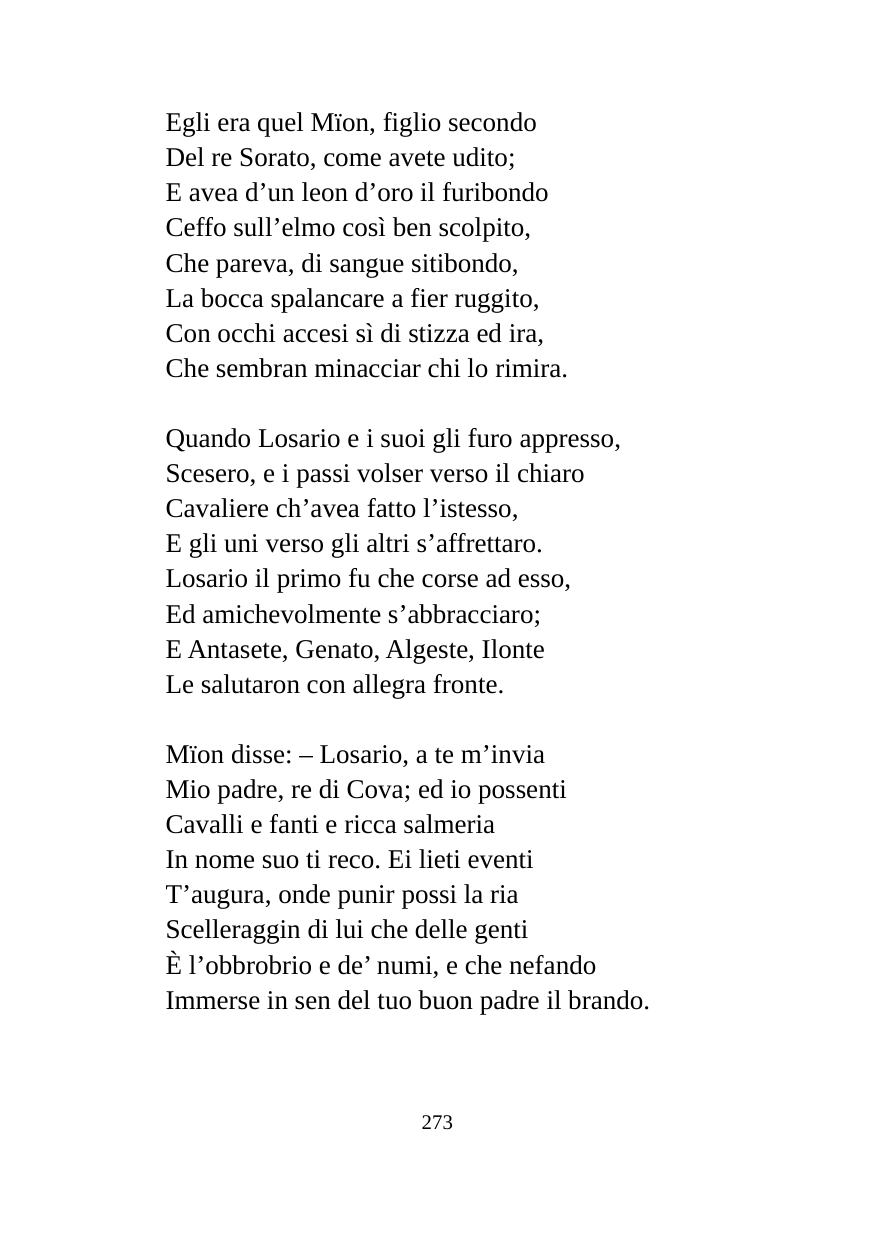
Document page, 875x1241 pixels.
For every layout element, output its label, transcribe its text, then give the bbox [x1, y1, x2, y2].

text Quando Losario e i suoi gli furo appresso, [165, 422, 768, 453]
text Con occhi accesi sì di stizza ed ira, [165, 317, 768, 348]
text T’augura, onde punir possi la ria [165, 878, 768, 910]
text Le salutaron con allegra fronte. [165, 668, 768, 699]
text Ed amichevolmente s’abbracciaro; [165, 598, 768, 629]
text E avea d’un leon d’oro il furibondo [165, 176, 768, 208]
text È l’obbrobrio e de’ numi, e che nefando [165, 949, 768, 980]
text Immerse in sen del tuo buon padre il brando. [165, 984, 768, 1015]
text Scelleraggin di lui che delle genti [165, 914, 768, 945]
text Losario il primo fu che corse ad esso, [165, 563, 768, 594]
text Egli era quel Mïon, figlio secondo [165, 106, 768, 137]
text Che pareva, di sangue sitibondo, [165, 247, 768, 278]
text Mio padre, re di Cova; ed io possenti [165, 773, 768, 804]
text Ceffo sull’elmo così ben scolpito, [165, 212, 768, 243]
text Mïon disse: – Losario, a te m’invia [165, 738, 768, 769]
text Del re Sorato, come avete udito; [165, 141, 768, 172]
text Cavalli e fanti e ricca salmeria [165, 808, 768, 839]
text Cavaliere ch’avea fatto l’istesso, [165, 492, 768, 523]
text E gli uni verso gli altri s’affrettaro. [165, 527, 768, 559]
text E Antasete, Genato, Algeste, Ilonte [165, 633, 768, 664]
text Che sembran minacciar chi lo rimira. [165, 352, 768, 383]
text Scesero, e i passi volser verso il chiaro [165, 457, 768, 488]
text La bocca spalancare a fier ruggito, [165, 282, 768, 313]
text In nome suo ti reco. Ei lieti eventi [165, 843, 768, 874]
